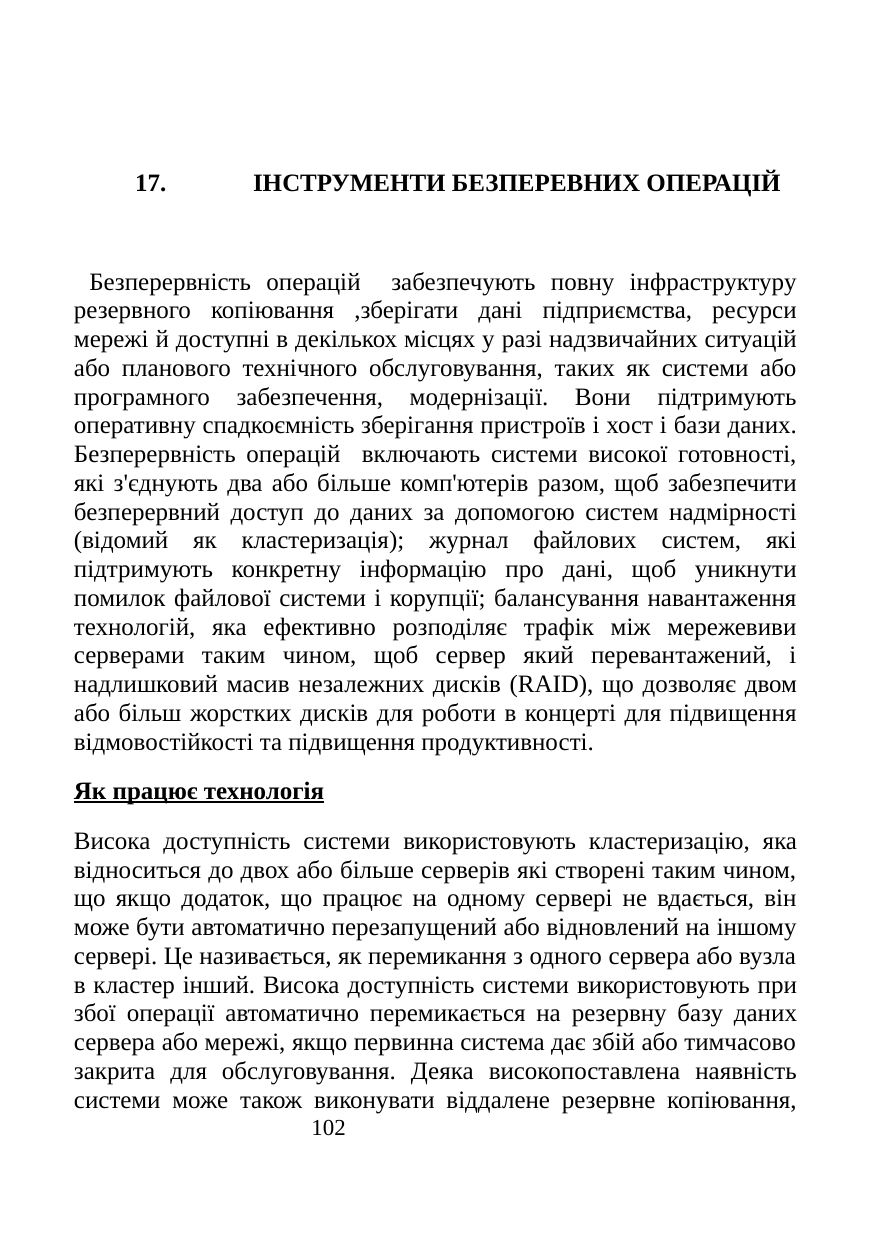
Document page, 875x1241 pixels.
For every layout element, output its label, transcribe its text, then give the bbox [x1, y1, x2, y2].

list Як працює технологія [74, 776, 797, 805]
list ІНСТРУМЕНТИ БЕЗПЕРЕВНИХ ОПЕРАЦІЙ [74, 168, 797, 196]
list Безперервність операцій забезпечують повну інфраструктуру резервного копіювання ,зберігати дані підприємства, ресурси мережі й доступні в декількох місцях у разі надзвичайних ситуацій або планового технічного обслуговування, таких як системи або програмного забезпечення, модернізації. Вони підтримують оперативну спадкоємність зберігання пристроїв і хост і бази даних. Безперервність операцій включають системи високої готовності, які з'єднують два або більше комп'ютерів разом, щоб забезпечити безперервний доступ до даних за допомогою систем надмірності (відомий як кластеризація); журнал файлових систем, які підтримують конкретну інформацію про дані, щоб уникнути помилок файлової системи і корупції; балансування навантаження технологій, яка ефективно розподіляє трафік між мережевиви серверами таким чином, щоб сервер який перевантажений, і надлишковий масив незалежних дисків (RAID), що дозволяє двом або більш жорстких дисків для роботи в концерті для підвищення відмовостійкості та підвищення продуктивності. [74, 267, 797, 756]
list Висока доступність системи використовують кластеризацію, яка відноситься до двох або більше серверів які створені таким чином, що якщо додаток, що працює на одному сервері не вдається, він може бути автоматично перезапущений або відновлений на іншому сервері. Це називається, як перемикання з одного сервера або вузла в кластер інший. Висока доступність системи використовують при збої операції автоматично перемикається на резервну базу даних сервера або мережі, якщо первинна система дає збій або тимчасово закрита для обслуговування. Деяка високопоставлена наявність системи може також виконувати віддалене резервне копіювання, [74, 826, 797, 1113]
